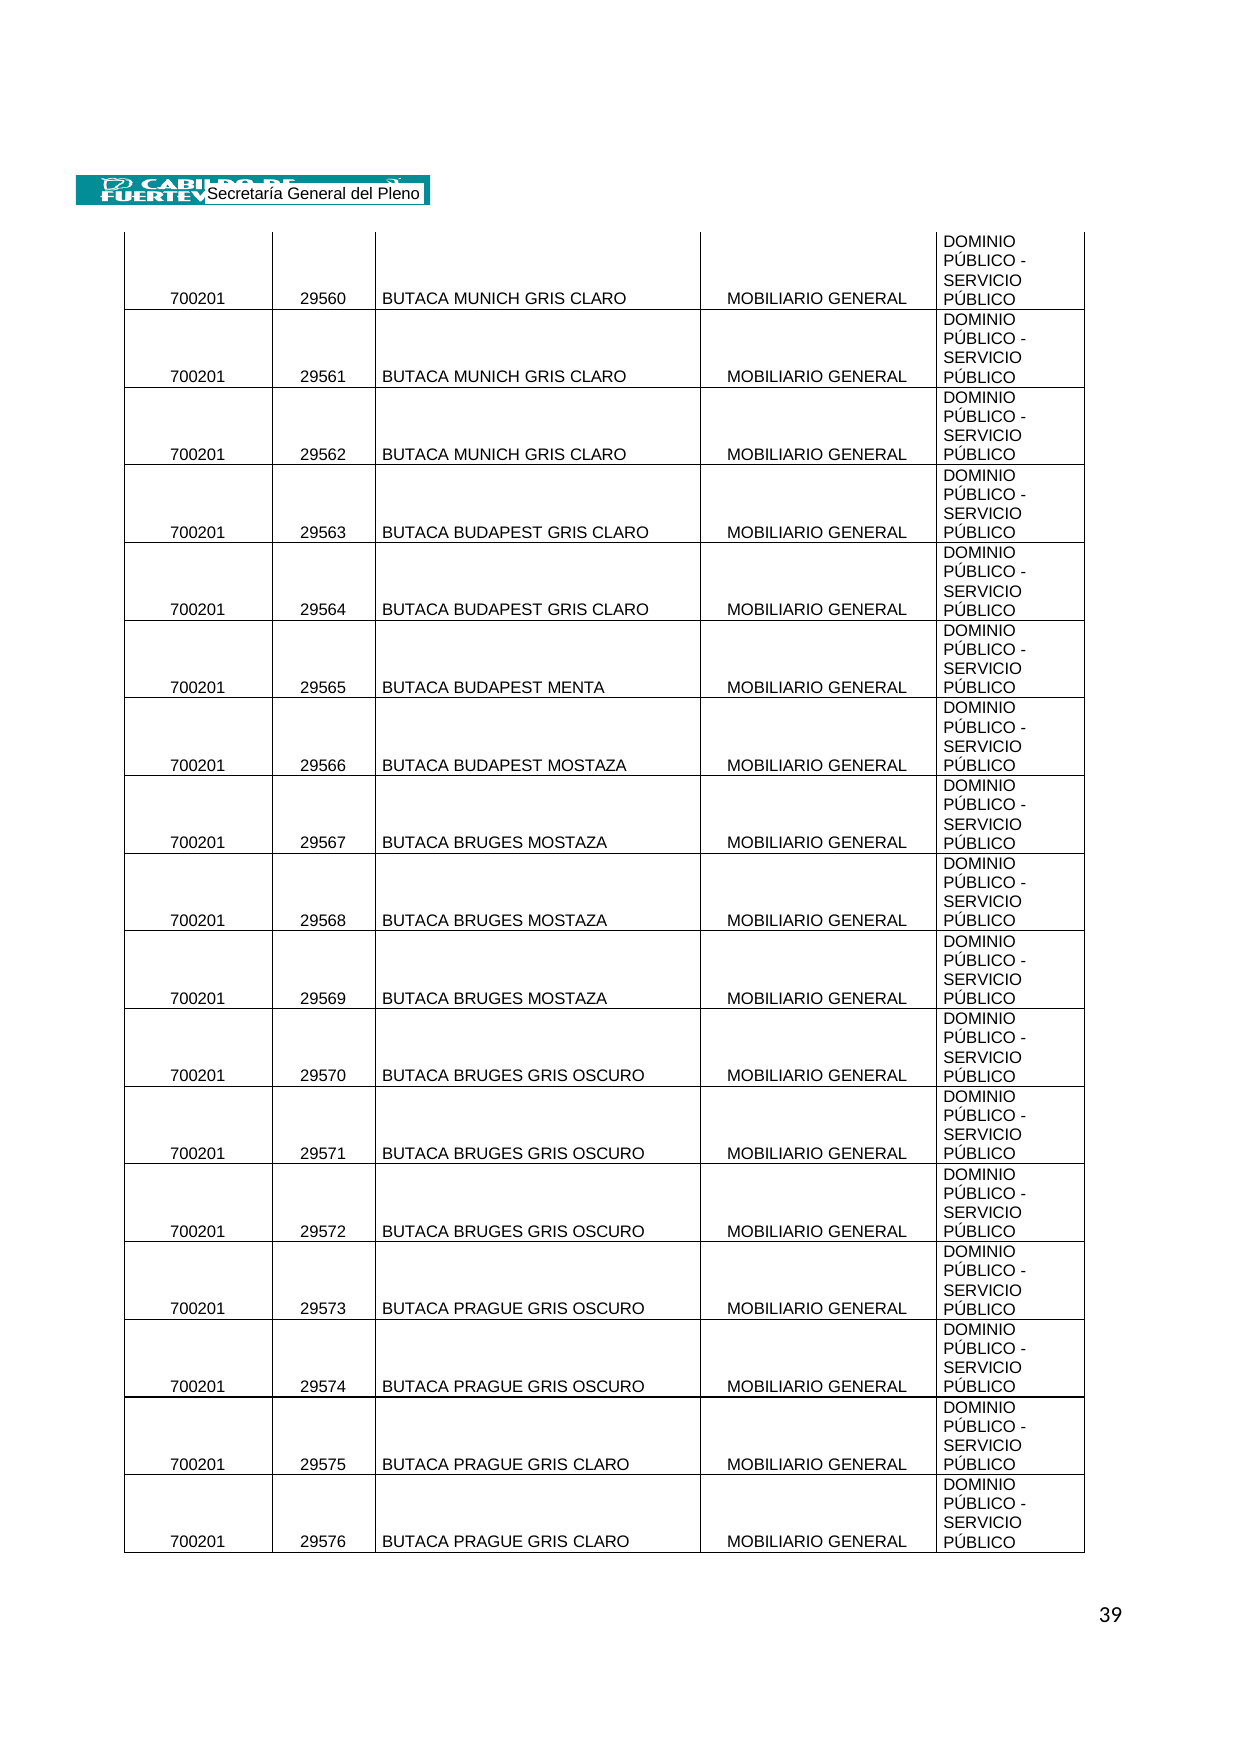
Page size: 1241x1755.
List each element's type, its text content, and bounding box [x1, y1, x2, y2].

table_cell MOBILIARIO GENERAL [701, 310, 936, 387]
table_cell DOMINIO PÚBLICO - SERVICIO PÚBLICO [937, 543, 1084, 620]
table_cell MOBILIARIO GENERAL [701, 931, 936, 1008]
table_cell DOMINIO PÚBLICO - SERVICIO PÚBLICO [937, 310, 1084, 387]
table_header MOBILIARIO GENERAL [701, 232, 936, 309]
table_cell BUTACA BUDAPEST GRIS CLARO [376, 543, 700, 620]
table_cell 29575 [273, 1398, 375, 1474]
table_cell BUTACA BRUGES GRIS OSCURO [376, 1009, 700, 1086]
table_cell BUTACA PRAGUE GRIS OSCURO [376, 1242, 700, 1319]
table_cell BUTACA MUNICH GRIS CLARO [376, 388, 700, 464]
table_cell 700201 [125, 465, 272, 542]
table_cell 29565 [273, 621, 375, 697]
table_cell MOBILIARIO GENERAL [701, 465, 936, 542]
table_cell 29576 [273, 1475, 375, 1552]
table_cell DOMINIO PÚBLICO - SERVICIO PÚBLICO [937, 1087, 1084, 1163]
table_cell 700201 [125, 1164, 272, 1241]
table_cell 29574 [273, 1320, 375, 1396]
table_cell 700201 [125, 543, 272, 620]
table_cell 700201 [125, 1087, 272, 1163]
table_cell 29571 [273, 1087, 375, 1163]
table_cell MOBILIARIO GENERAL [701, 1164, 936, 1241]
table_cell MOBILIARIO GENERAL [701, 621, 936, 697]
table_cell DOMINIO PÚBLICO - SERVICIO PÚBLICO [937, 621, 1084, 697]
table_cell DOMINIO PÚBLICO - SERVICIO PÚBLICO [937, 1242, 1084, 1319]
table_header BUTACA MUNICH GRIS CLARO [376, 232, 700, 309]
table_cell DOMINIO PÚBLICO - SERVICIO PÚBLICO [937, 1398, 1084, 1474]
table_cell 29568 [273, 854, 375, 930]
table_cell BUTACA BUDAPEST GRIS CLARO [376, 465, 700, 542]
table_cell BUTACA PRAGUE GRIS CLARO [376, 1475, 700, 1552]
table_cell 700201 [125, 854, 272, 930]
table_cell 29569 [273, 931, 375, 1008]
table_cell 29572 [273, 1164, 375, 1241]
table_cell MOBILIARIO GENERAL [701, 1320, 936, 1396]
table_header DOMINIO PÚBLICO - SERVICIO PÚBLICO [937, 232, 1084, 309]
picture [75, 175, 431, 205]
table_cell DOMINIO PÚBLICO - SERVICIO PÚBLICO [937, 1475, 1084, 1552]
table_cell 29561 [273, 310, 375, 387]
table_cell BUTACA BRUGES MOSTAZA [376, 776, 700, 853]
table_cell 700201 [125, 776, 272, 853]
table_cell 29570 [273, 1009, 375, 1086]
table_cell DOMINIO PÚBLICO - SERVICIO PÚBLICO [937, 698, 1084, 775]
table_cell MOBILIARIO GENERAL [701, 1475, 936, 1552]
table_cell MOBILIARIO GENERAL [701, 1087, 936, 1163]
table_cell DOMINIO PÚBLICO - SERVICIO PÚBLICO [937, 1164, 1084, 1241]
table_cell DOMINIO PÚBLICO - SERVICIO PÚBLICO [937, 1009, 1084, 1086]
table_cell BUTACA PRAGUE GRIS OSCURO [376, 1320, 700, 1396]
table_cell DOMINIO PÚBLICO - SERVICIO PÚBLICO [937, 776, 1084, 853]
table_cell 700201 [125, 621, 272, 697]
table_cell DOMINIO PÚBLICO - SERVICIO PÚBLICO [937, 1320, 1084, 1396]
table_cell BUTACA BRUGES GRIS OSCURO [376, 1087, 700, 1163]
table_cell 29563 [273, 465, 375, 542]
table_cell BUTACA PRAGUE GRIS CLARO [376, 1398, 700, 1474]
table_cell 29567 [273, 776, 375, 853]
table_header 29560 [273, 232, 375, 309]
table_cell 700201 [125, 1320, 272, 1396]
table_cell 700201 [125, 931, 272, 1008]
table_cell DOMINIO PÚBLICO - SERVICIO PÚBLICO [937, 465, 1084, 542]
table_cell BUTACA BRUGES MOSTAZA [376, 931, 700, 1008]
table_cell 29562 [273, 388, 375, 464]
table_cell BUTACA BUDAPEST MOSTAZA [376, 698, 700, 775]
table_cell 700201 [125, 1242, 272, 1319]
table_header 700201 [125, 232, 272, 309]
table_cell DOMINIO PÚBLICO - SERVICIO PÚBLICO [937, 854, 1084, 930]
table_cell MOBILIARIO GENERAL [701, 1398, 936, 1474]
table_cell 29566 [273, 698, 375, 775]
table_cell MOBILIARIO GENERAL [701, 1009, 936, 1086]
table_cell MOBILIARIO GENERAL [701, 388, 936, 464]
table_cell 29564 [273, 543, 375, 620]
table_cell 29573 [273, 1242, 375, 1319]
table_cell 700201 [125, 698, 272, 775]
table_cell MOBILIARIO GENERAL [701, 776, 936, 853]
table_cell DOMINIO PÚBLICO - SERVICIO PÚBLICO [937, 388, 1084, 464]
table_cell 700201 [125, 1475, 272, 1552]
table_cell BUTACA BRUGES GRIS OSCURO [376, 1164, 700, 1241]
table_cell MOBILIARIO GENERAL [701, 543, 936, 620]
table_cell BUTACA BRUGES MOSTAZA [376, 854, 700, 930]
table_cell MOBILIARIO GENERAL [701, 854, 936, 930]
table_cell MOBILIARIO GENERAL [701, 698, 936, 775]
table_cell BUTACA BUDAPEST MENTA [376, 621, 700, 697]
table_cell 700201 [125, 388, 272, 464]
table_cell 700201 [125, 1398, 272, 1474]
table_cell BUTACA MUNICH GRIS CLARO [376, 310, 700, 387]
table_cell DOMINIO PÚBLICO - SERVICIO PÚBLICO [937, 931, 1084, 1008]
table_cell 700201 [125, 310, 272, 387]
table_cell MOBILIARIO GENERAL [701, 1242, 936, 1319]
table_cell 700201 [125, 1009, 272, 1086]
